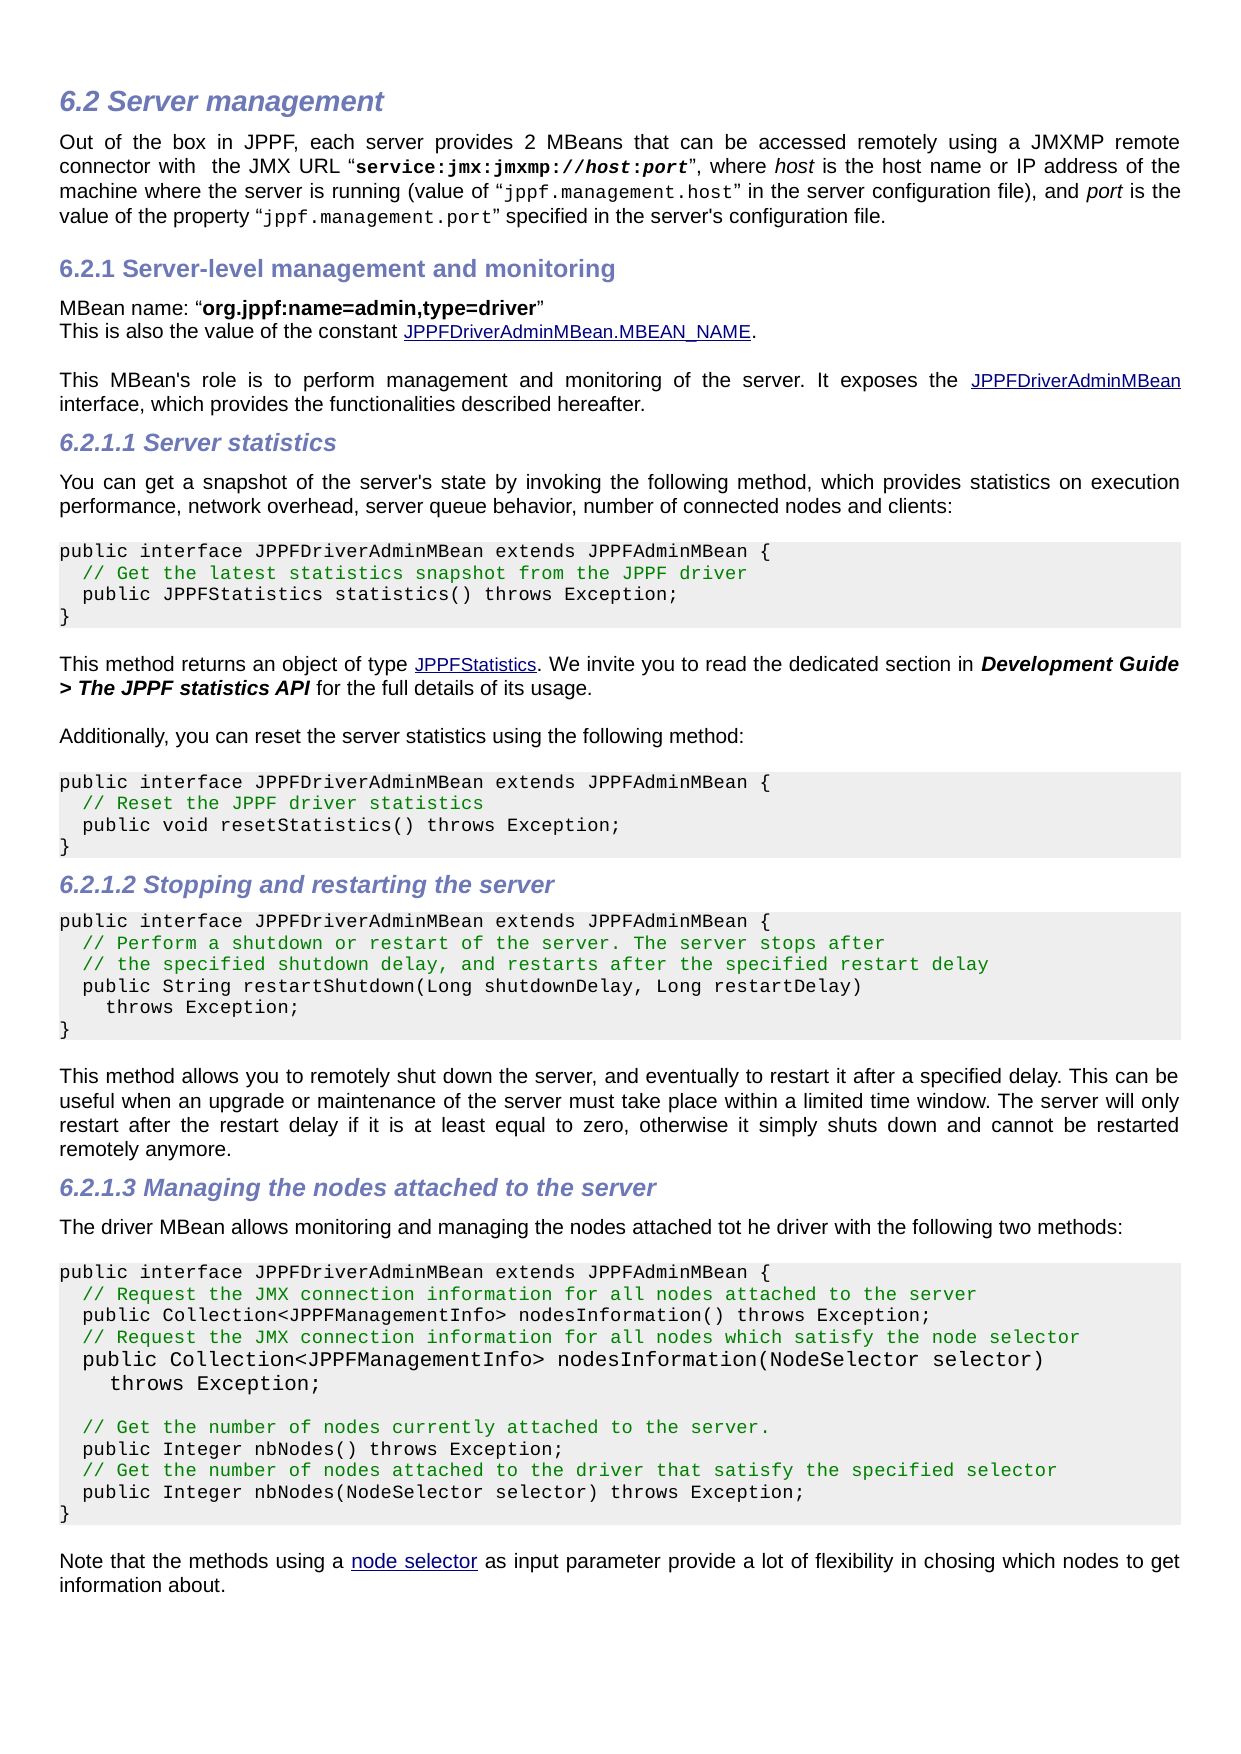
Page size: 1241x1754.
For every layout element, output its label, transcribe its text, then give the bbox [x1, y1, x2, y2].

text } [59, 606, 1181, 628]
text public interface JPPFDriverAdminMBean extends JPPFAdminMBean { [59, 542, 1181, 563]
text // the specified shutdown delay, and restarts after the specified restart delay [59, 954, 1181, 976]
text } [59, 836, 1181, 858]
text // Get the number of nodes currently attached to the server. [59, 1418, 1181, 1439]
text The driver MBean allows monitoring and managing the nodes attached tot he driver with the following two methods: [59, 1214, 1181, 1239]
text public interface JPPFDriverAdminMBean extends JPPFAdminMBean { [59, 1263, 1181, 1284]
text MBean name: “org.jppf:name=admin,type=driver” [59, 295, 1181, 319]
text Note that the methods using a node selector as input parameter provide a lot of flexibility in chosing which nodes to get information about. [59, 1549, 1181, 1597]
text public interface JPPFDriverAdminMBean extends JPPFAdminMBean { [59, 772, 1181, 793]
text // Request the JMX connection information for all nodes which satisfy the node selector [59, 1327, 1181, 1348]
text This method allows you to remotely shut down the server, and eventually to restart it after a specified delay. This can be useful when an upgrade or maintenance of the server must take place within a limited time window. The server will only restart after the restart delay if it is at least equal to zero, otherwise it simply shuts down and cannot be restarted remotely anymore. [59, 1064, 1181, 1161]
text public void resetStatistics() throws Exception; [59, 815, 1181, 836]
text You can get a snapshot of the server's state by invoking the following method, which provides statistics on execution performance, network overhead, server queue behavior, number of connected nodes and clients: [59, 469, 1181, 518]
text This MBean's role is to perform management and monitoring of the server. It exposes the JPPFDriverAdminMBean interface, which provides the functionalities described hereafter. [59, 368, 1181, 416]
subtitle Server statistics [59, 428, 1181, 457]
text public Collection<JPPFManagementInfo> nodesInformation(NodeSelector selector) [59, 1348, 1181, 1372]
text public JPPFStatistics statistics() throws Exception; [59, 585, 1181, 606]
text This method returns an object of type JPPFStatistics. We invite you to read the dedicated section in Development Guide > The JPPF statistics API for the full details of its usage. [59, 652, 1181, 700]
text // Get the latest statistics snapshot from the JPPF driver [59, 563, 1181, 585]
text public interface JPPFDriverAdminMBean extends JPPFAdminMBean { [59, 912, 1181, 933]
text throws Exception; [59, 1372, 1181, 1396]
text // Request the JMX connection information for all nodes attached to the server [59, 1284, 1181, 1306]
subtitle Stopping and restarting the server [59, 870, 1181, 899]
text Additionally, you can reset the server statistics using the following method: [59, 724, 1181, 748]
text // Get the number of nodes attached to the driver that satisfy the specified selector [59, 1461, 1181, 1482]
text throws Exception; [59, 997, 1181, 1019]
text // Perform a shutdown or restart of the server. The server stops after [59, 933, 1181, 954]
text This is also the value of the constant JPPFDriverAdminMBean.MBEAN_NAME. [59, 319, 1181, 343]
text public Integer nbNodes() throws Exception; [59, 1439, 1181, 1461]
text } [59, 1019, 1181, 1040]
text } [59, 1504, 1181, 1525]
subtitle Server-level management and monitoring [59, 254, 1181, 283]
text public String restartShutdown(Long shutdownDelay, Long restartDelay) [59, 976, 1181, 997]
subtitle Managing the nodes attached to the server [59, 1173, 1181, 1202]
subtitle Server management [59, 84, 1181, 118]
text public Collection<JPPFManagementInfo> nodesInformation() throws Exception; [59, 1306, 1181, 1327]
text // Reset the JPPF driver statistics [59, 793, 1181, 815]
text Out of the box in JPPF, each server provides 2 MBeans that can be accessed remotely using a JMXMP remote connector with the JMX URL “service:jmx:jmxmp://host:port”, where host is the host name or IP address of the machine where the server is running (value of “jppf.management.host” in the server configuration file), and port is the value of the property “jppf.management.port” specified in the server's configuration file. [59, 130, 1181, 229]
text public Integer nbNodes(NodeSelector selector) throws Exception; [59, 1482, 1181, 1504]
